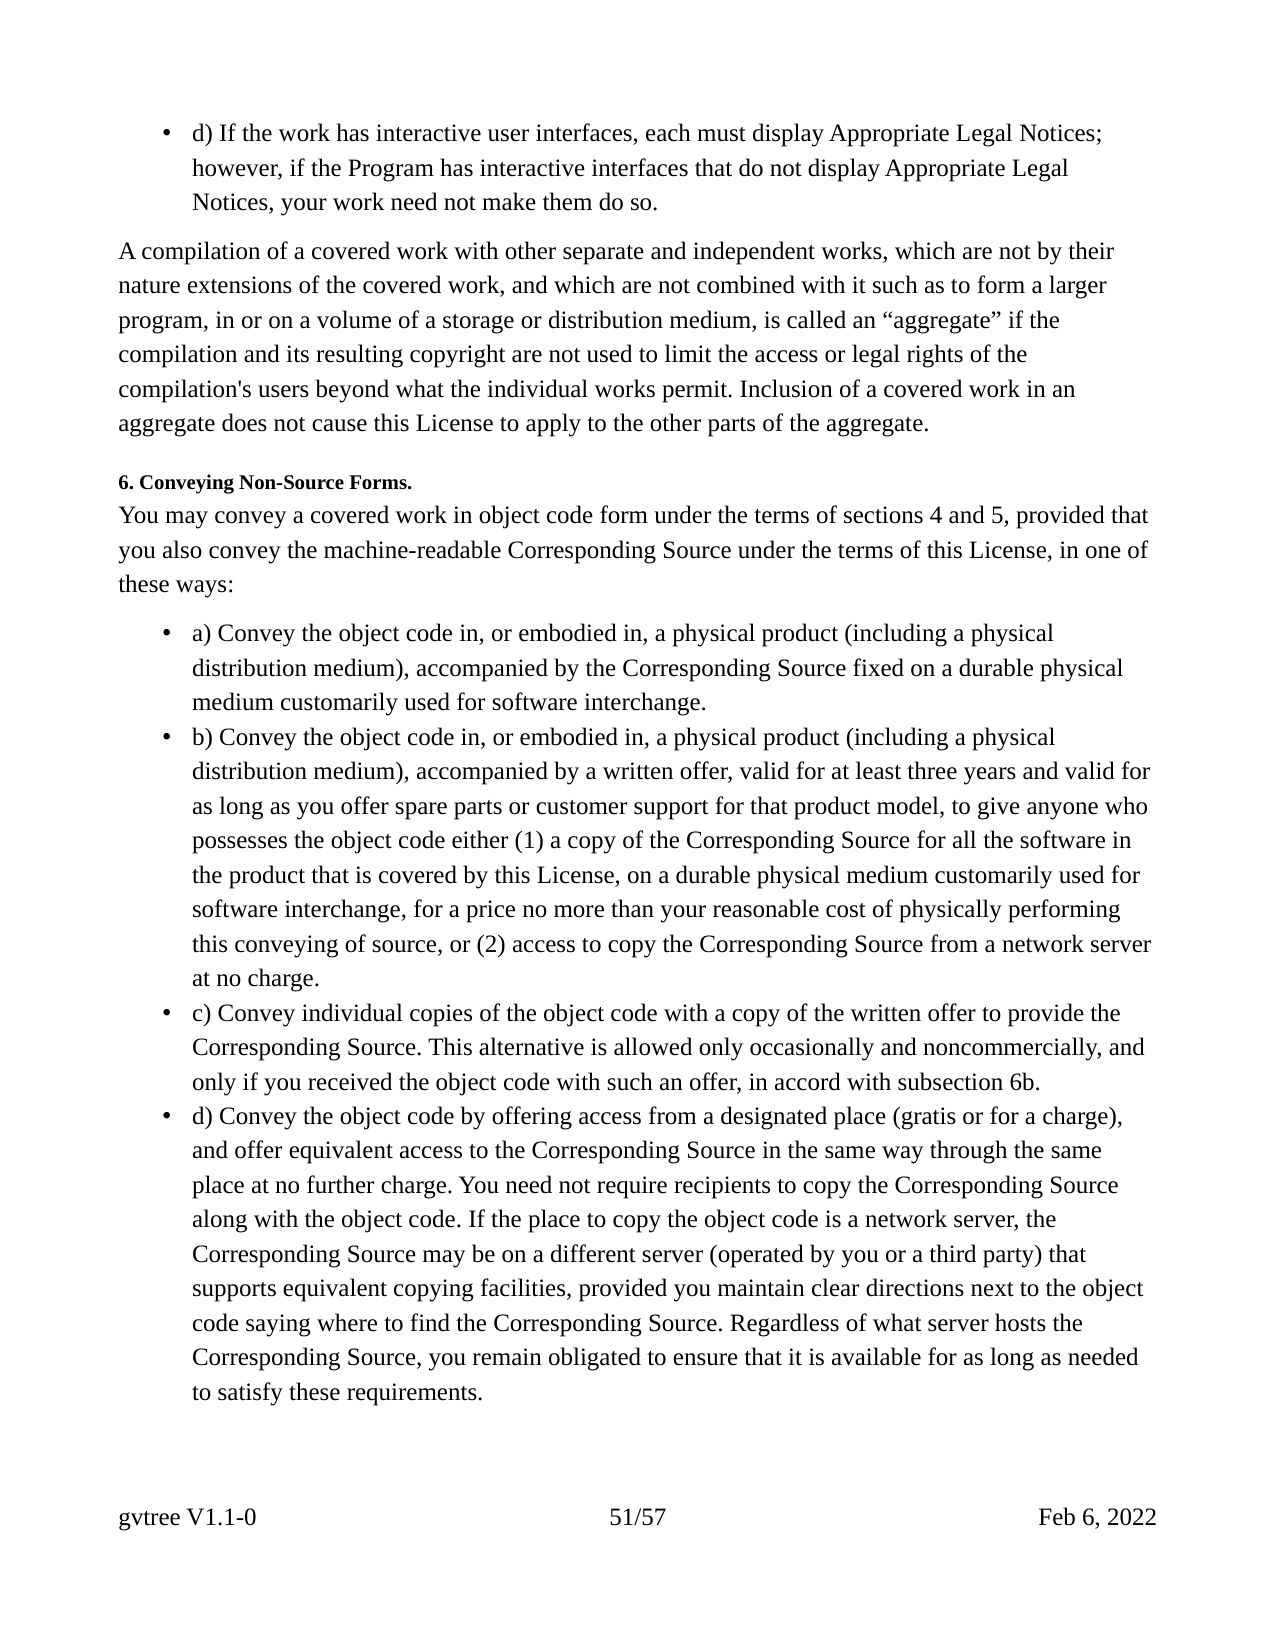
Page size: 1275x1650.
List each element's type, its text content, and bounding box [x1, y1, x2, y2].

list b) Convey the object code in, or embodied in, a physical product (including a physical distribution medium), accompanied by a written offer, valid for at least three years and valid for as long as you offer spare parts or customer support for that product model, to give anyone who possesses the object code either (1) a copy of the Corresponding Source for all the software in the product that is covered by this License, on a durable physical medium customarily used for software interchange, for a price no more than your reasonable cost of physically performing this conveying of source, or (2) access to copy the Corresponding Source from a network server at no charge. [162, 722, 1157, 992]
list d) If the work has interactive user interfaces, each must display Appropriate Legal Notices; however, if the Program has interactive interfaces that do not display Appropriate Legal Notices, your work need not make them do so. [162, 118, 1157, 216]
list d) Convey the object code by offering access from a designated place (gratis or for a charge), and offer equivalent access to the Corresponding Source in the same way through the same place at no further charge. You need not require recipients to copy the Corresponding Source along with the object code. If the place to copy the object code is a network server, the Corresponding Source may be on a different server (operated by you or a third party) that supports equivalent copying facilities, provided you maintain clear directions next to the object code saying where to find the Corresponding Source. Regardless of what server hosts the Corresponding Source, you remain obligated to ensure that it is available for as long as needed to satisfy these requirements. [162, 1101, 1157, 1406]
subtitle 6. Conveying Non-Source Forms. [118, 470, 1157, 494]
text You may convey a covered work in object code form under the terms of sections 4 and 5, provided that you also convey the machine-readable Corresponding Source under the terms of this License, in one of these ways: [118, 500, 1157, 598]
text A compilation of a covered work with other separate and independent works, which are not by their nature extensions of the covered work, and which are not combined with it such as to form a larger program, in or on a volume of a storage or distribution medium, is called an “aggregate” if the compilation and its resulting copyright are not used to limit the access or legal rights of the compilation's users beyond what the individual works permit. Inclusion of a covered work in an aggregate does not cause this License to apply to the other parts of the aggregate. [118, 236, 1157, 437]
list c) Convey individual copies of the object code with a copy of the written offer to provide the Corresponding Source. This alternative is allowed only occasionally and noncommercially, and only if you received the object code with such an offer, in accord with subsection 6b. [162, 998, 1157, 1095]
list a) Convey the object code in, or embodied in, a physical product (including a physical distribution medium), accompanied by the Corresponding Source fixed on a durable physical medium customarily used for software interchange. [162, 618, 1157, 716]
